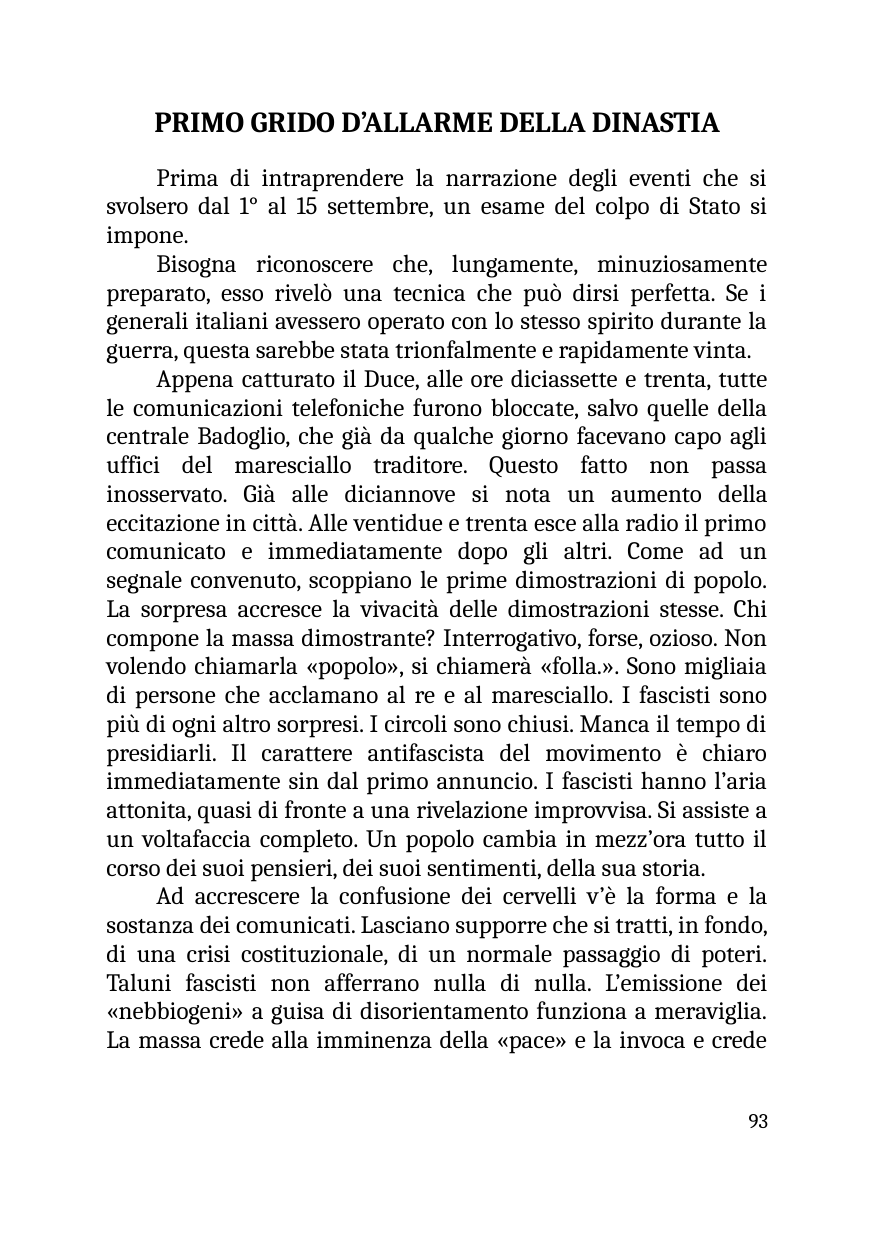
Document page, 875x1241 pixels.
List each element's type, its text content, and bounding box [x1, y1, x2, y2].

text Prima di intraprendere la narrazione degli eventi che si svolsero dal 1° al 15 settembre, un esame del colpo di Stato si impone. [106, 163, 768, 250]
text Appena catturato il Duce, alle ore diciassette e trenta, tutte le comunicazioni telefoniche furono bloccate, salvo quelle della centrale Badoglio, che già da qualche giorno facevano capo agli uffici del maresciallo traditore. Questo fatto non passa inosservato. Già alle diciannove si nota un aumento della eccitazione in città. Alle ventidue e trenta esce alla radio il primo comunicato e immediatamente dopo gli altri. Come ad un segnale convenuto, scoppiano le prime dimostrazioni di popolo. La sorpresa accresce la vivacità delle dimostrazioni stesse. Chi compone la massa dimostrante? Interrogativo, forse, ozioso. Non volendo chiamarla «popolo», si chiamerà «folla.». Sono migliaia di persone che acclamano al re e al maresciallo. I fascisti sono più di ogni altro sorpresi. I circoli sono chiusi. Manca il tempo di presidiarli. Il carattere antifascista del movimento è chiaro immediatamente sin dal primo annuncio. I fascisti hanno l’aria attonita, quasi di fronte a una rivelazione improvvisa. Si assiste a un voltafaccia completo. Un popolo cambia in mezz’ora tutto il corso dei suoi pensieri, dei suoi sentimenti, della sua storia. [106, 365, 768, 882]
text Bisogna riconoscere che, lungamente, minuziosamente preparato, esso rivelò una tecnica che può dirsi perfetta. Se i generali italiani avessero operato con lo stesso spirito durante la guerra, questa sarebbe stata trionfalmente e rapidamente vinta. [106, 250, 768, 365]
text Ad accrescere la confusione dei cervelli v’è la forma e la sostanza dei comunicati. Lasciano supporre che si tratti, in fondo, di una crisi costituzionale, di un normale passaggio di poteri. Taluni fascisti non afferrano nulla di nulla. L’emissione dei «nebbiogeni» a guisa di disorientamento funziona a meraviglia. La massa crede alla imminenza della «pace» e la invoca e crede [106, 882, 768, 1055]
subtitle PRIMO GRIDO D’ALLARME DELLA DINASTIA [106, 106, 768, 140]
